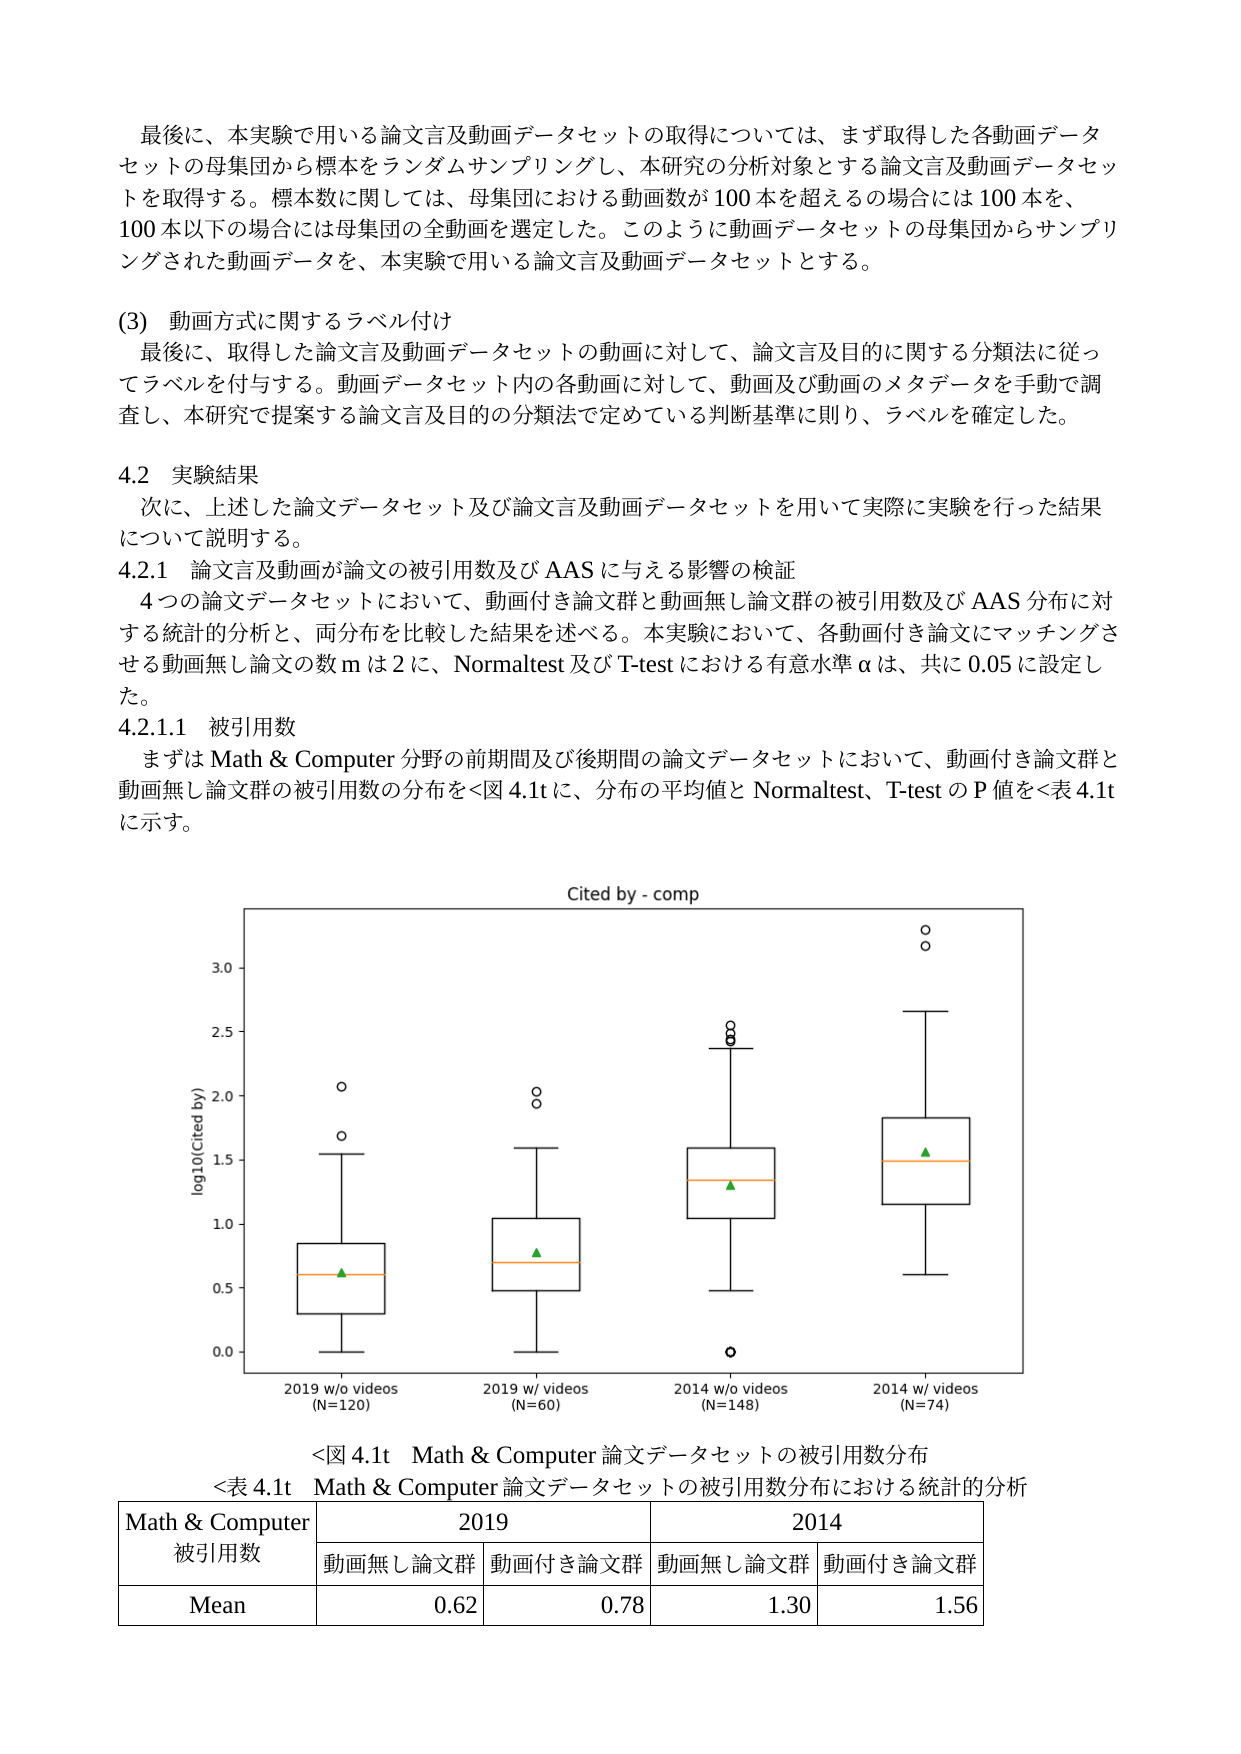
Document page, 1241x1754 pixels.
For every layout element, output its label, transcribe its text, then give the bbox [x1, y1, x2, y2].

text まずはMath & Computer分野の前期間及び後期間の論文データセットにおいて、動画付き論文群と動画無し論文群の被引用数の分布を<図4.1tに、分布の平均値とNormaltest、T-testのP値を<表4.1tに示す。 [118, 742, 1122, 836]
table_cell 動画付き論文群 [818, 1543, 983, 1585]
text 次に、上述した論文データセット及び論文言及動画データセットを用いて実際に実験を行った結果について説明する。 [118, 490, 1122, 553]
text 最後に、取得した論文言及動画データセットの動画に対して、論文言及目的に関する分類法に従ってラベルを付与する。動画データセット内の各動画に対して、動画及び動画のメタデータを手動で調査し、本研究で提案する論文言及目的の分類法で定めている判断基準に則り、ラベルを確定した。 [118, 336, 1122, 430]
table_cell 動画無し論文群 [651, 1543, 817, 1585]
text 4.2.1 論文言及動画が論文の被引用数及びAASに与える影響の検証 [118, 553, 1122, 584]
text 4.2 実験結果 [118, 459, 1122, 490]
text (3) 動画方式に関するラベル付け [118, 304, 1122, 336]
table_cell 動画無し論文群 [317, 1543, 483, 1585]
table_cell 1.30 [651, 1586, 817, 1625]
table_cell 1.56 [818, 1586, 983, 1625]
text 最後に、本実験で用いる論文言及動画データセットの取得については、まず取得した各動画データセットの母集団から標本をランダムサンプリングし、本研究の分析対象とする論文言及動画データセットを取得する。標本数に関しては、母集団における動画数が100本を超えるの場合には100本を、100本以下の場合には母集団の全動画を選定した。このように動画データセットの母集団からサンプリングされた動画データを、本実験で用いる論文言及動画データセットとする。 [118, 118, 1122, 275]
table_cell 0.62 [317, 1586, 483, 1625]
table_cell 0.78 [484, 1586, 650, 1625]
text <表4.1t Math & Computer論文データセットの被引用数分布における統計的分析 [118, 1470, 1122, 1501]
table_header 2019 [317, 1502, 650, 1542]
picture [118, 836, 1123, 1439]
table_cell Mean [119, 1586, 316, 1625]
table_header 2014 [651, 1502, 983, 1542]
table_header Math & Computer 被引用数 [119, 1502, 316, 1585]
text 4つの論文データセットにおいて、動画付き論文群と動画無し論文群の被引用数及びAAS分布に対する統計的分析と、両分布を比較した結果を述べる。本実験において、各動画付き論文にマッチングさせる動画無し論文の数mは2に、Normaltest及びT-testにおける有意水準αは、共に0.05に設定した。 [118, 584, 1122, 710]
text 4.2.1.1 被引用数 [118, 710, 1122, 742]
text <図4.1t Math & Computer論文データセットの被引用数分布 [118, 1439, 1122, 1470]
table_cell 動画付き論文群 [484, 1543, 650, 1585]
